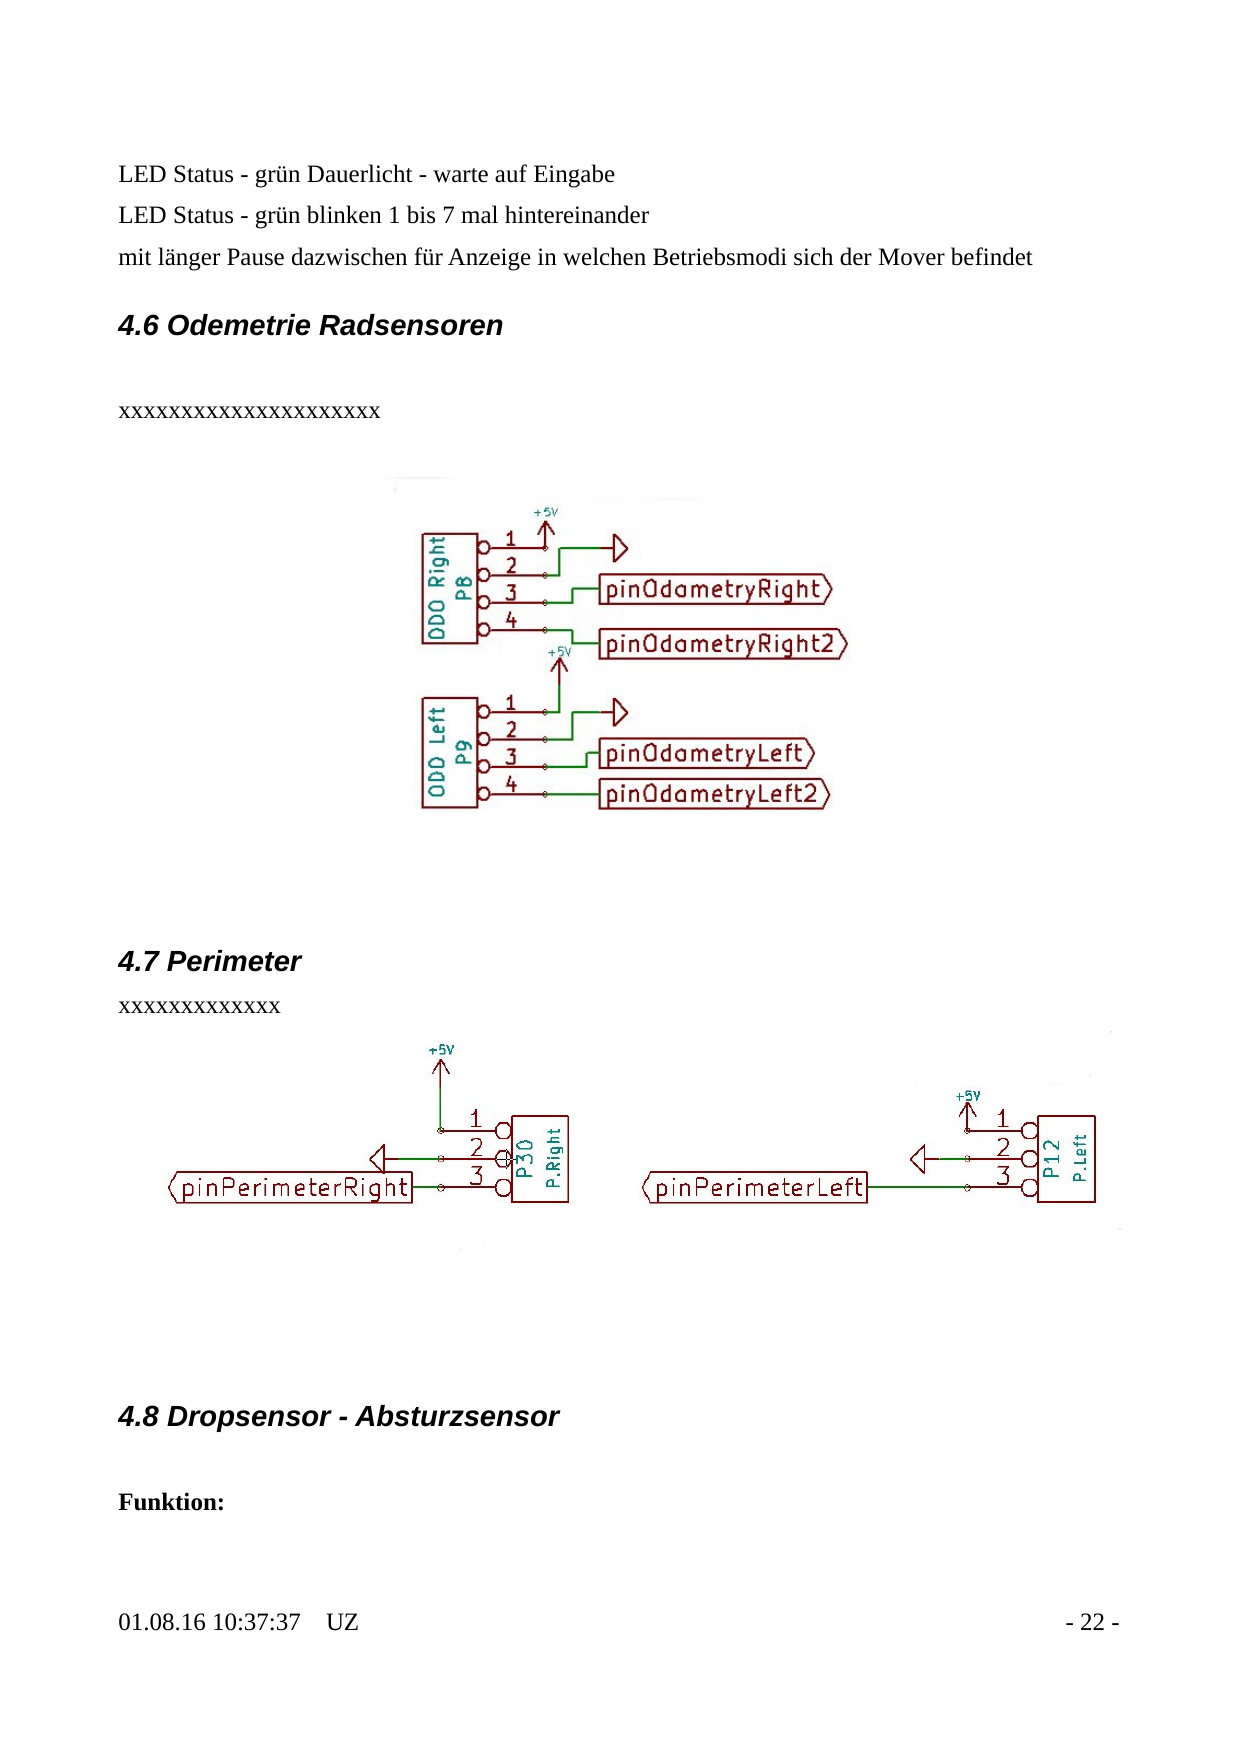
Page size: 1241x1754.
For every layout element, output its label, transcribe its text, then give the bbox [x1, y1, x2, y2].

text LED Status - grün blinken 1 bis 7 mal hintereinander [118, 201, 1122, 229]
picture [379, 477, 862, 837]
subtitle 4.8 Dropsensor - Absturzsensor [118, 1399, 1122, 1433]
text Funktion: [118, 1487, 1122, 1515]
text xxxxxxxxxxxxx [118, 990, 1122, 1019]
text mit länger Pause dazwischen für Anzeige in welchen Betriebsmodi sich der Mover befindet [118, 242, 1122, 271]
text xxxxxxxxxxxxxxxxxxxxx [118, 395, 1122, 424]
picture [118, 1031, 1123, 1251]
text LED Status - grün Dauerlicht - warte auf Eingabe [118, 159, 1122, 188]
subtitle 4.7 Perimeter [118, 944, 1122, 978]
subtitle 4.6 Odemetrie Radsensoren [118, 308, 1122, 342]
